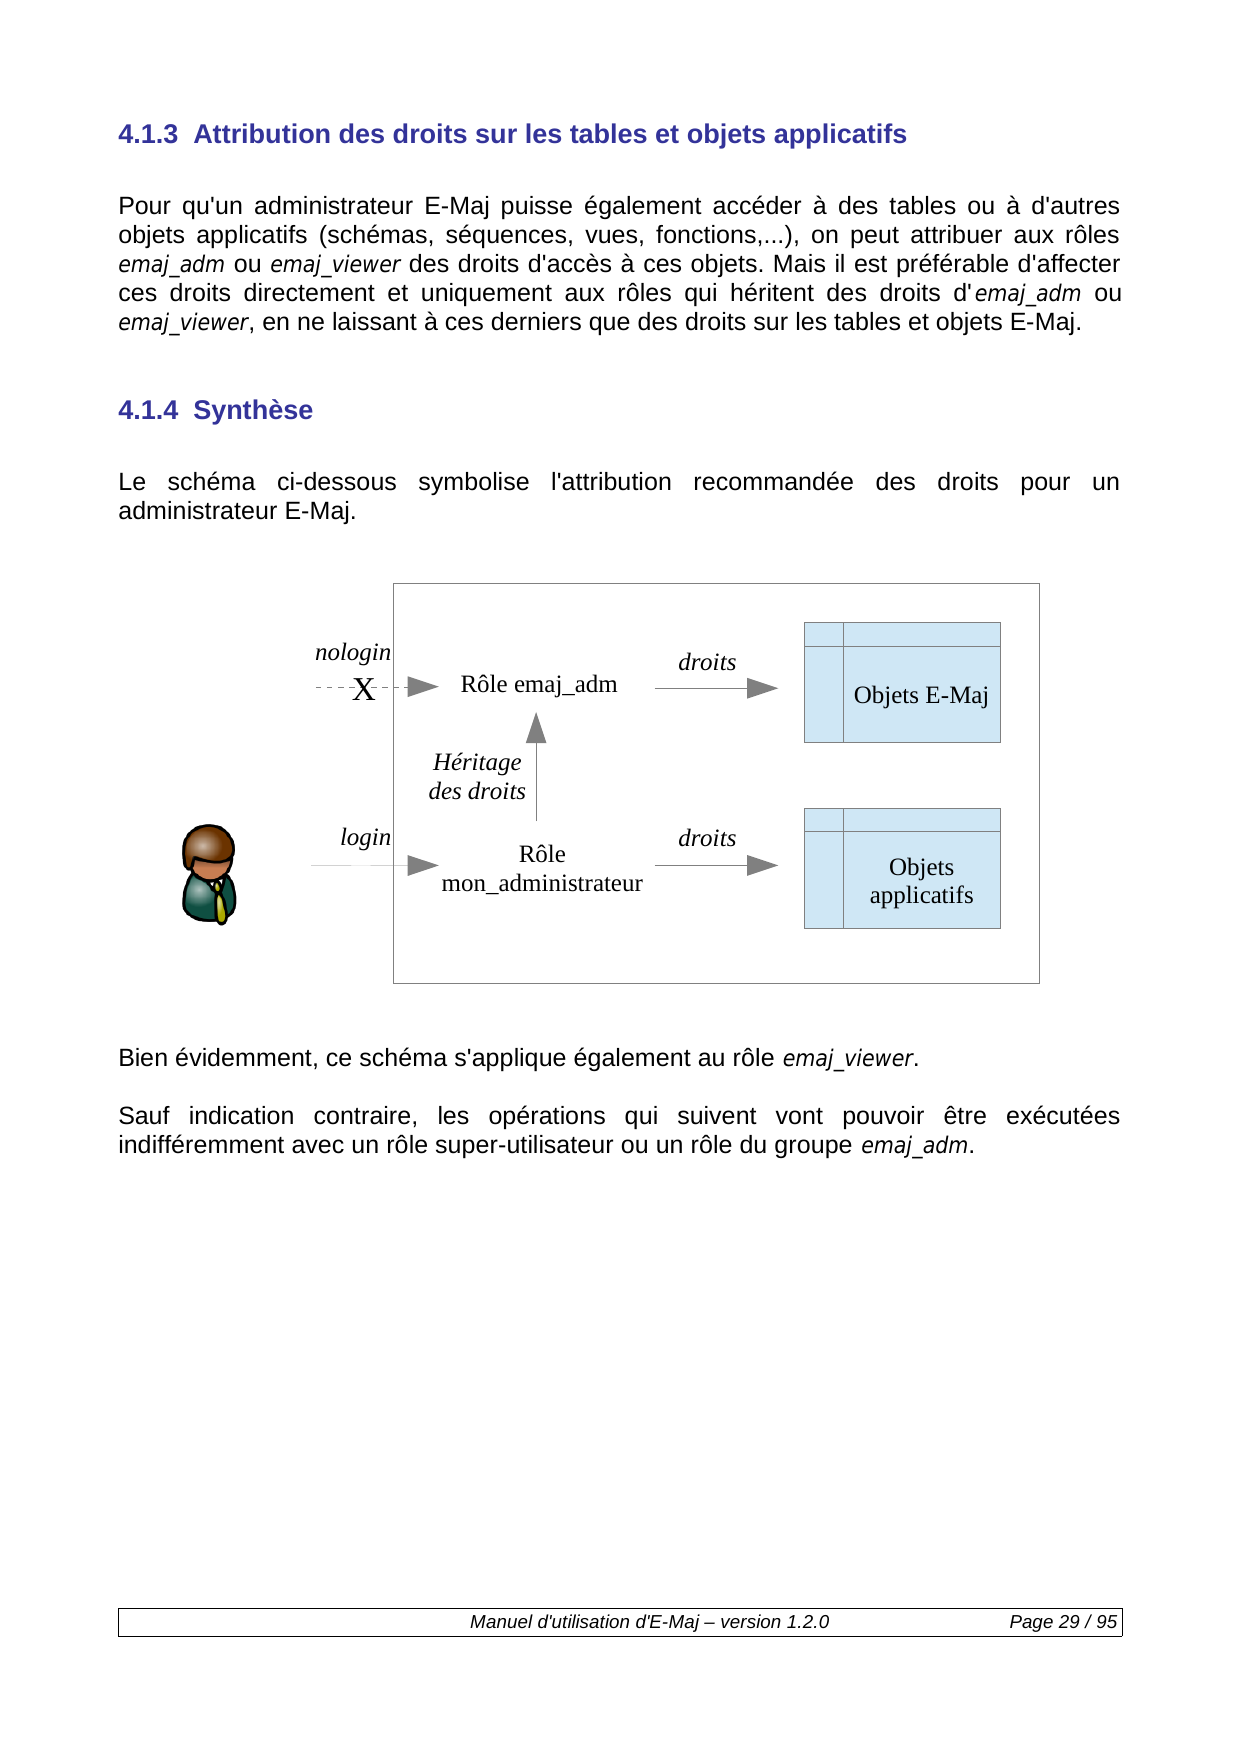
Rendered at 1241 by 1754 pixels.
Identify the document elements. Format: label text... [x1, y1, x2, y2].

text Pour qu'un administrateur E-Maj puisse également accéder à des tables ou à d'autres objets applicatifs (schémas, séquences, vues, fonctions,...), on peut attribuer aux rôles emaj_adm ou emaj_viewer des droits d'accès à ces objets. Mais il est préférable d'affecter ces droits directement et uniquement aux rôles qui héritent des droits d'emaj_adm ou emaj_viewer, en ne laissant à ces derniers que des droits sur les tables et objets E-Maj. [118, 191, 1122, 336]
subtitle Attribution des droits sur les tables et objets applicatifs [118, 118, 1122, 149]
text Bien évidemment, ce schéma s'applique également au rôle emaj_viewer. [118, 1043, 1122, 1072]
text Sauf indication contraire, les opérations qui suivent vont pouvoir être exécutées indifféremment avec un rôle super-utilisateur ou un rôle du groupe emaj_adm. [118, 1101, 1122, 1159]
subtitle Synthèse [118, 394, 1122, 425]
picture [159, 820, 258, 927]
text Le schéma ci-dessous symbolise l'attribution recommandée des droits pour un administrateur E-Maj. [118, 467, 1122, 525]
